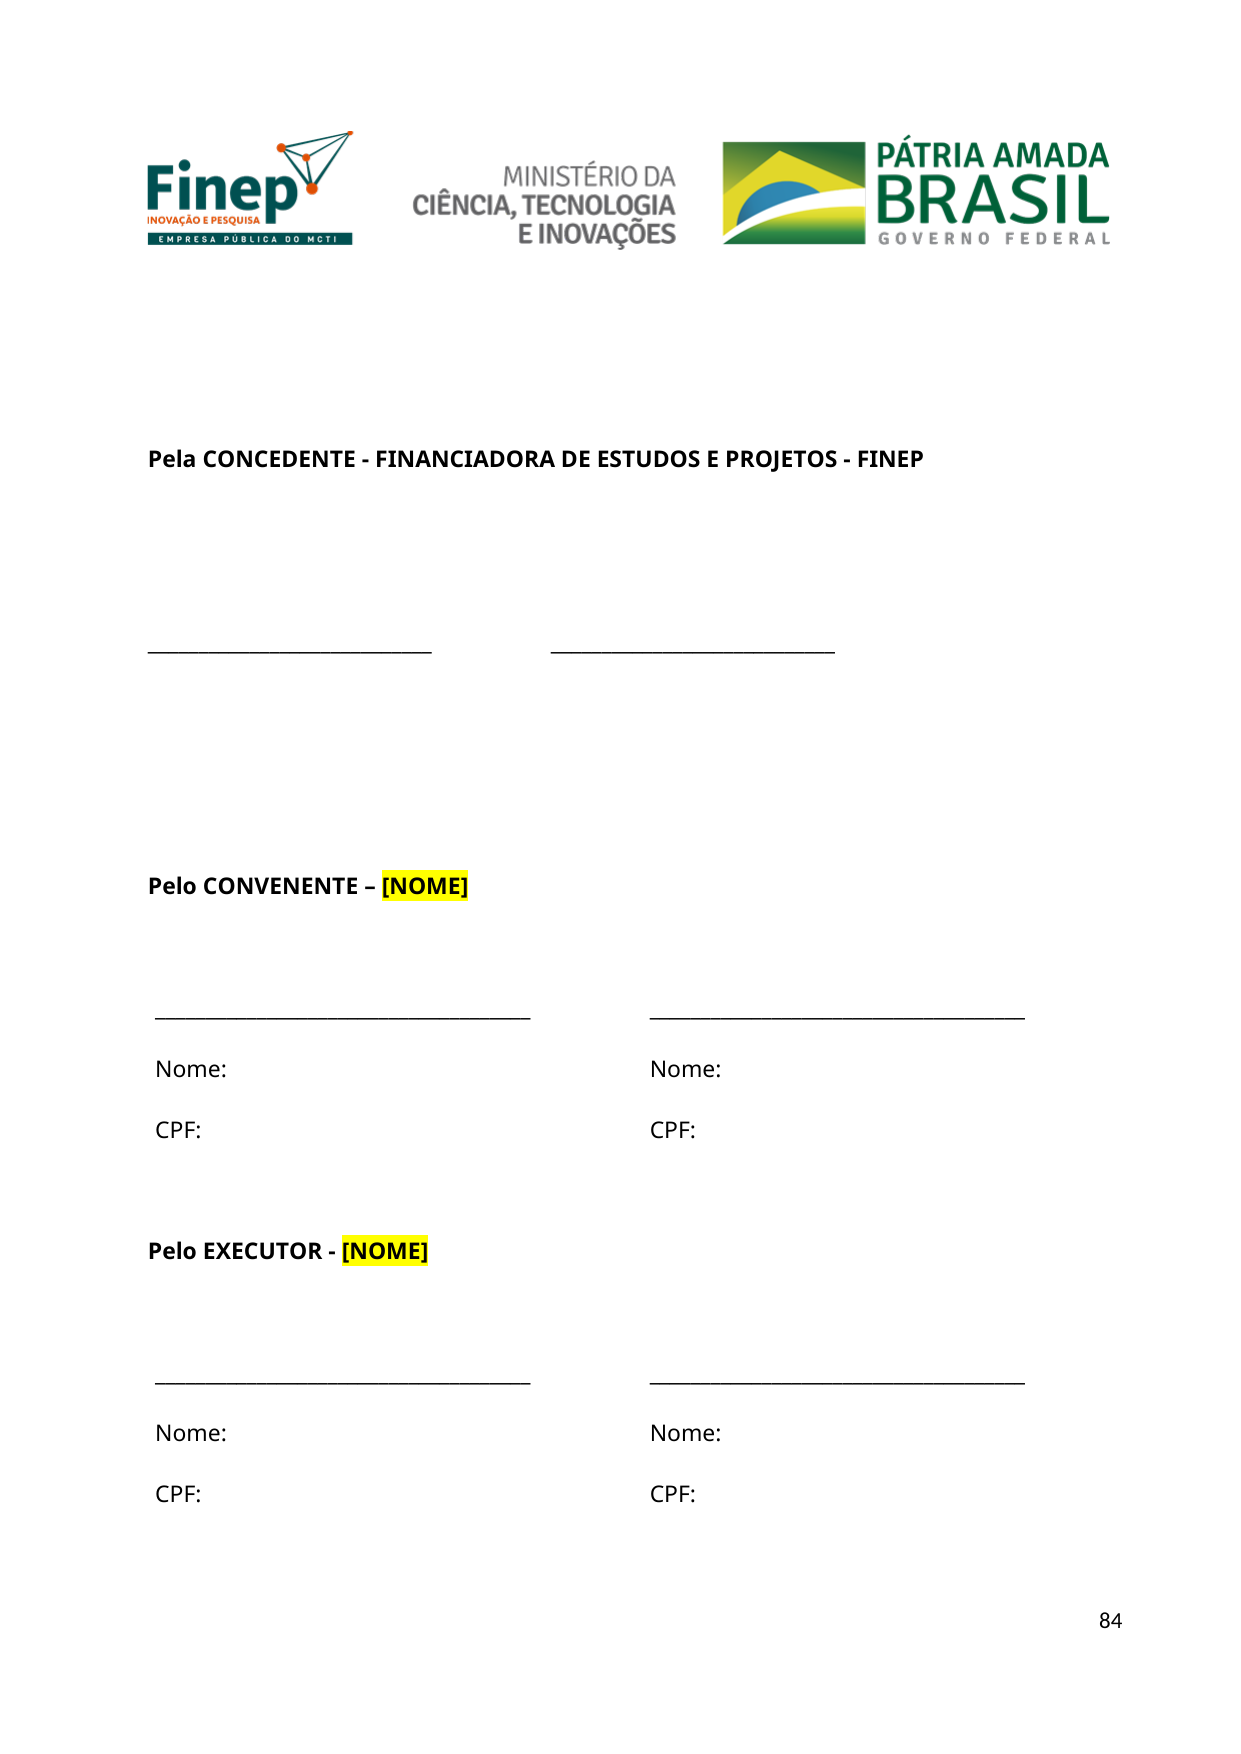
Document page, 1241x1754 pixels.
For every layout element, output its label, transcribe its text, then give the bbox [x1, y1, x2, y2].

table_header _____________________________________ Nome: CPF: [148, 1344, 642, 1526]
text Pela CONCEDENTE - FINANCIADORA DE ESTUDOS E PROJETOS - FINEP [148, 443, 1122, 474]
table_header _____________________________________ Nome: CPF: [148, 979, 642, 1222]
table_header _____________________________________ Nome: CPF: [642, 1344, 1129, 1526]
text ____________________________ ____________________________ [148, 626, 1122, 657]
table_header _____________________________________ Nome: CPF: [642, 979, 1129, 1222]
text Pelo EXECUTOR - [NOME] [148, 1234, 1122, 1266]
text Pelo CONVENENTE – [NOME] [148, 870, 1122, 901]
